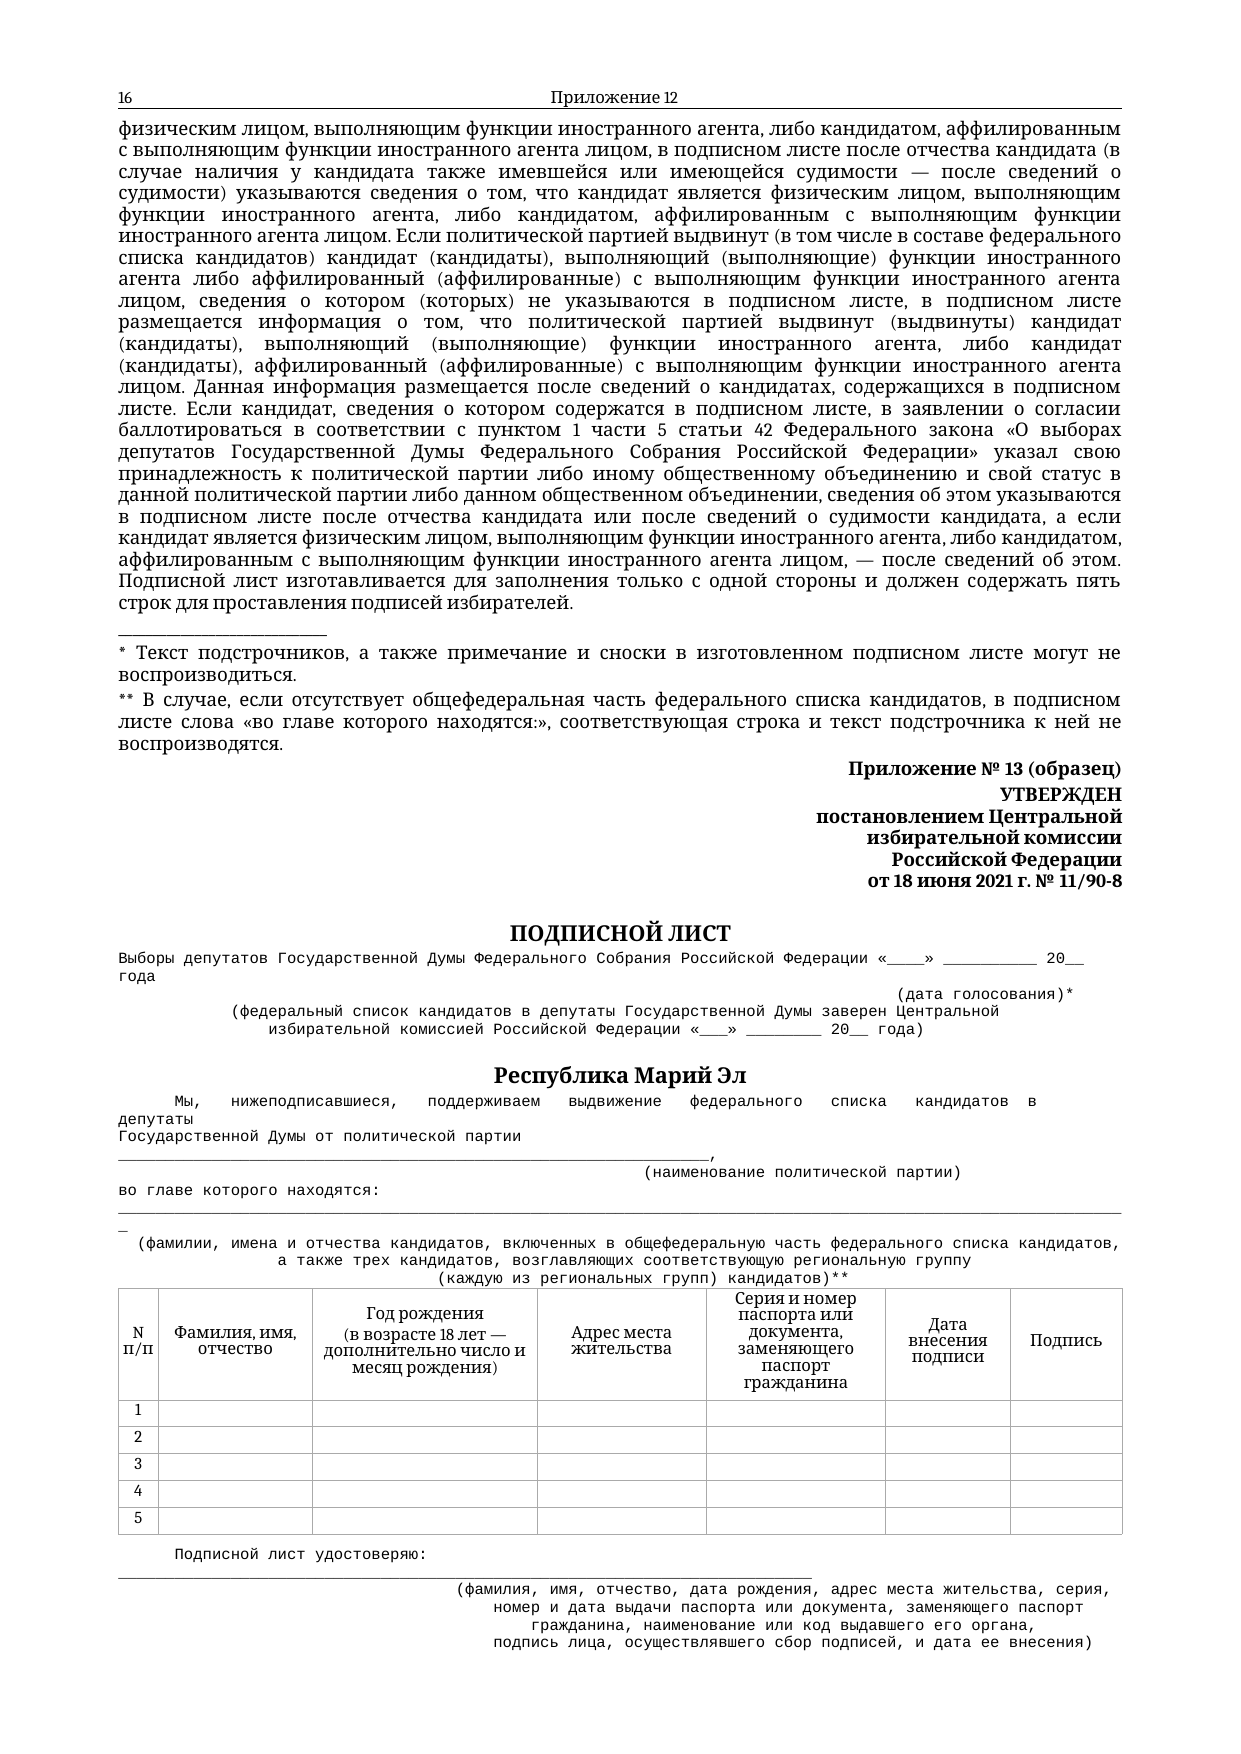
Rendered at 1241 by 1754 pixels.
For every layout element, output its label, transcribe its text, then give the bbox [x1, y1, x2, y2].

table_cell 4 [119, 1481, 158, 1507]
table_header Серия и номер паспорта или документа, заменяющего паспорт гражданина [707, 1289, 885, 1399]
text Подписной лист удостоверяю: __________________________________________________________________________ [118, 1546, 1122, 1582]
table_cell 5 [119, 1508, 158, 1534]
table_cell [1011, 1481, 1122, 1507]
table_cell [1011, 1401, 1122, 1426]
subtitle Республика Марий Эл [118, 1064, 1122, 1089]
table_cell [313, 1401, 537, 1426]
table_header Дата внесения подписи [886, 1289, 1010, 1399]
text гражданина, наименование или код выдавшего его органа, [118, 1617, 1122, 1635]
table_cell 3 [119, 1454, 158, 1480]
text подпись лица, осуществлявшего сбор подписей, и дата ее внесения) [118, 1635, 1122, 1653]
text (каждую из региональных групп) кандидатов)** [118, 1271, 1122, 1288]
text УТВЕРЖДЕН постановлением Центральной избирательной комиссии Российской Федерации от 18 июня 2021 г. № 11/90-8 [118, 784, 1122, 892]
table_cell [159, 1401, 312, 1426]
table_cell [707, 1454, 885, 1480]
text во главе которого находятся: [118, 1182, 1122, 1200]
table_header N п/п [119, 1289, 158, 1399]
table_cell [313, 1508, 537, 1534]
table_cell [1011, 1508, 1122, 1534]
table_header Год рождения (в возрасте 18 лет — дополнительно число и месяц рождения) [313, 1289, 537, 1399]
text номер и дата выдачи паспорта или документа, заменяющего паспорт [118, 1599, 1122, 1617]
table_cell [538, 1481, 706, 1507]
text а также трех кандидатов, возглавляющих соответствующую региональную группу [118, 1253, 1122, 1271]
table_cell 2 [119, 1427, 158, 1453]
table_header Адрес места жительства [538, 1289, 706, 1399]
table_cell [886, 1427, 1010, 1453]
text (наименование политической партии) [118, 1164, 1122, 1182]
table_cell [707, 1508, 885, 1534]
text ____________________________________________________________________________________________________________ [118, 1200, 1122, 1235]
table_cell [159, 1481, 312, 1507]
table_header Фамилия, имя, отчество [159, 1289, 312, 1399]
table_cell [707, 1481, 885, 1507]
table_cell 1 [119, 1401, 158, 1426]
table_cell [886, 1454, 1010, 1480]
text (фамилия, имя, отчество, дата рождения, адрес места жительства, серия, [118, 1582, 1122, 1599]
text Государственной Думы от политической партии _______________________________________________________________, [118, 1129, 1122, 1164]
text физическим лицом, выполняющим функции иностранного агента, либо кандидатом, аффилированным с выполняющим функции иностранного агента лицом, в подписном листе после отчества кандидата (в случае наличия у кандидата также имевшейся или имеющейся судимости — после сведений о судимости) указываются сведения о том, что кандидат является физическим лицом, выполняющим функции иностранного агента, либо кандидатом, аффилированным с выполняющим функции иностранного агента лицом. Если политической партией выдвинут (в том числе в составе федерального списка кандидатов) кандидат (кандидаты), выполняющий (выполняющие) функции иностранного агента либо аффилированный (аффилированные) с выполняющим функции иностранного агента лицом, сведения о котором (которых) не указываются в подписном листе, в подписном листе размещается информация о том, что политической партией выдвинут (выдвинуты) кандидат (кандидаты), выполняющий (выполняющие) функции иностранного агента, либо кандидат (кандидаты), аффилированный (аффилированные) с выполняющим функции иностранного агента лицом. Данная информация размещается после сведений о кандидатах, содержащихся в подписном листе. Если кандидат, сведения о котором содержатся в подписном листе, в заявлении о согласии баллотироваться в соответствии с пунктом 1 части 5 статьи 42 Федерального закона «О выборах депутатов Государственной Думы Федерального Собрания Российской Федерации» указал свою принадлежность к политической партии либо иному общественному объединению и свой статус в данной политической партии либо данном общественном объединении, сведения об этом указываются в подписном листе после отчества кандидата или после сведений о судимости кандидата, а если кандидат является физическим лицом, выполняющим функции иностранного агента, либо кандидатом, аффилированным с выполняющим функции иностранного агента лицом, — после сведений об этом. Подписной лист изготавливается для заполнения только с одной стороны и должен содержать пять строк для проставления подписей избирателей. [118, 118, 1122, 614]
table_cell [538, 1401, 706, 1426]
table_cell [886, 1508, 1010, 1534]
table_cell [159, 1454, 312, 1480]
table_cell [707, 1427, 885, 1453]
table_cell [159, 1427, 312, 1453]
table_cell [1011, 1427, 1122, 1453]
text ______________________________ [118, 618, 1122, 638]
table_header Подпись [1011, 1289, 1122, 1399]
subtitle ПОДПИСНОЙ ЛИСТ [118, 921, 1122, 947]
table_cell [313, 1427, 537, 1453]
table_cell [886, 1401, 1010, 1426]
table_cell [159, 1508, 312, 1534]
table_cell [538, 1508, 706, 1534]
text Выборы депутатов Государственной Думы Федерального Собрания Российской Федерации «____» __________ 20__ года [118, 951, 1122, 986]
text Мы, нижеподписавшиеся, поддерживаем выдвижение федерального списка кандидатов в депутаты [118, 1093, 1122, 1129]
text ** В случае, если отсутствует общефедеральная часть федерального списка кандидатов, в подписном листе слова «во главе которого находятся:», соответствующая строка и текст подстрочника к ней не воспроизводятся. [118, 690, 1122, 755]
text (фамилии, имена и отчества кандидатов, включенных в общефедеральную часть федерального списка кандидатов, [118, 1235, 1122, 1253]
text избирательной комиссией Российской Федерации «___» ________ 20__ года) [118, 1022, 1122, 1039]
table_cell [1011, 1454, 1122, 1480]
table_cell [538, 1454, 706, 1480]
table_cell [313, 1481, 537, 1507]
text * Текст подстрочников, а также примечание и сноски в изготовленном подписном листе могут не воспроизводиться. [118, 643, 1122, 686]
text Приложение № 13 (образец) [118, 759, 1122, 780]
table_cell [313, 1454, 537, 1480]
text (дата голосования)* [118, 986, 1122, 1004]
table_cell [538, 1427, 706, 1453]
table_cell [886, 1481, 1010, 1507]
table_cell [707, 1401, 885, 1426]
text (федеральный список кандидатов в депутаты Государственной Думы заверен Центральной [118, 1004, 1122, 1022]
